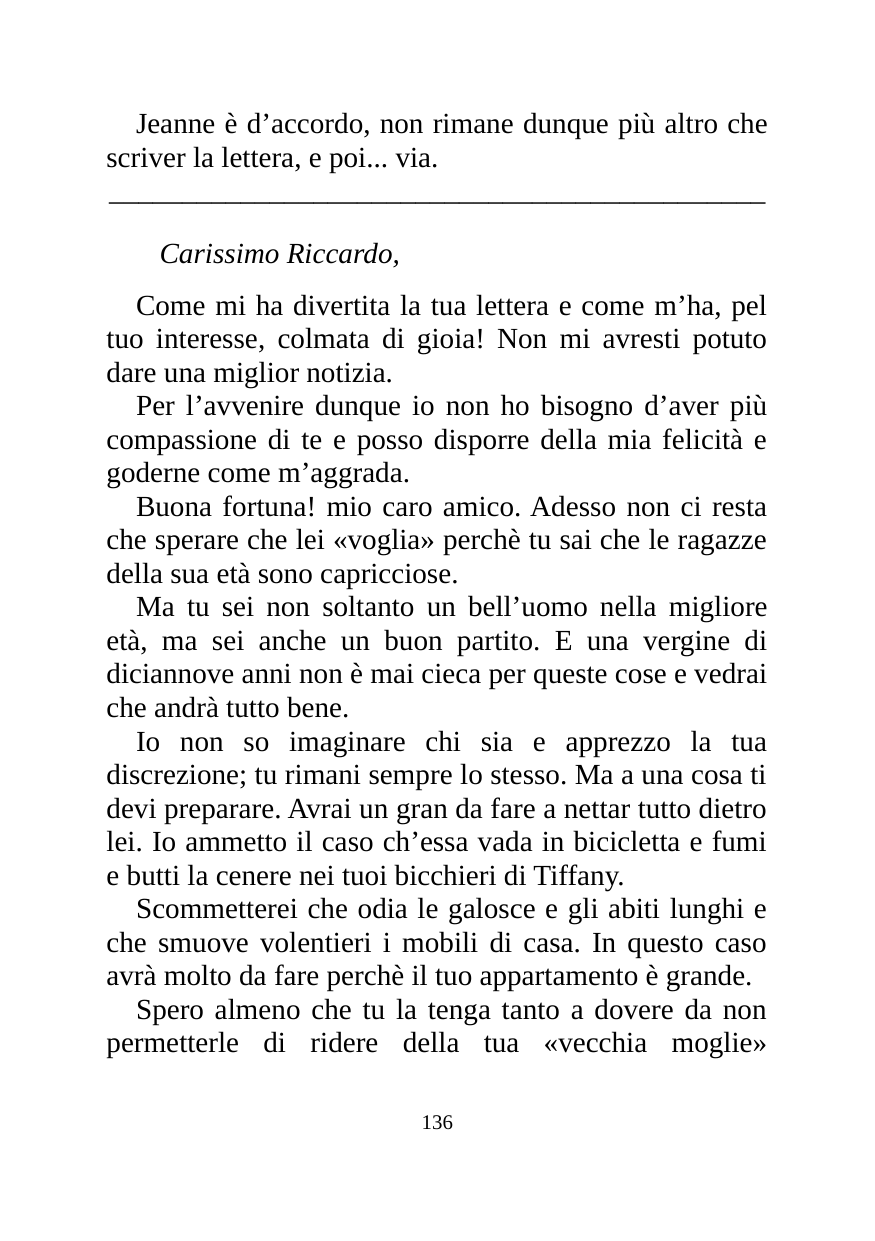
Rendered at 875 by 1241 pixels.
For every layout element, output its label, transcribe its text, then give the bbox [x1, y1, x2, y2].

text Io non so imaginare chi sia e apprezzo la tua discrezione; tu rimani sempre lo stesso. Ma a una cosa ti devi preparare. Avrai un gran da fare a nettar tutto dietro lei. Io ammetto il caso ch’essa vada in bicicletta e fumi e butti la cenere nei tuoi bicchieri di Tiffany. [106, 724, 768, 891]
text Come mi ha divertita la tua lettera e come m’ha, pel tuo interesse, colmata di gioia! Non mi avresti potuto dare una miglior notizia. [106, 288, 768, 388]
text Buona fortuna! mio caro amico. Adesso non ci resta che sperare che lei «voglia» perchè tu sai che le ragazze della sua età sono capricciose. [106, 489, 768, 589]
text Spero almeno che tu la tenga tanto a dovere da non permetterle di ridere della tua «vecchia moglie» [106, 992, 768, 1059]
text _____________________________________________ [106, 173, 768, 207]
text Jeanne è d’accordo, non rimane dunque più altro che scriver la lettera, e poi... via. [106, 106, 768, 173]
text Scommetterei che odia le galosce e gli abiti lunghi e che smuove volentieri i mobili di casa. In questo caso avrà molto da fare perchè il tuo appartamento è grande. [106, 891, 768, 992]
text Carissimo Riccardo, [130, 236, 768, 270]
text Ma tu sei non soltanto un bell’uomo nella migliore età, ma sei anche un buon partito. E una vergine di diciannove anni non è mai cieca per queste cose e vedrai che andrà tutto bene. [106, 589, 768, 724]
text Per l’avvenire dunque io non ho bisogno d’aver più compassione di te e posso disporre della mia felicità e goderne come m’aggrada. [106, 388, 768, 489]
